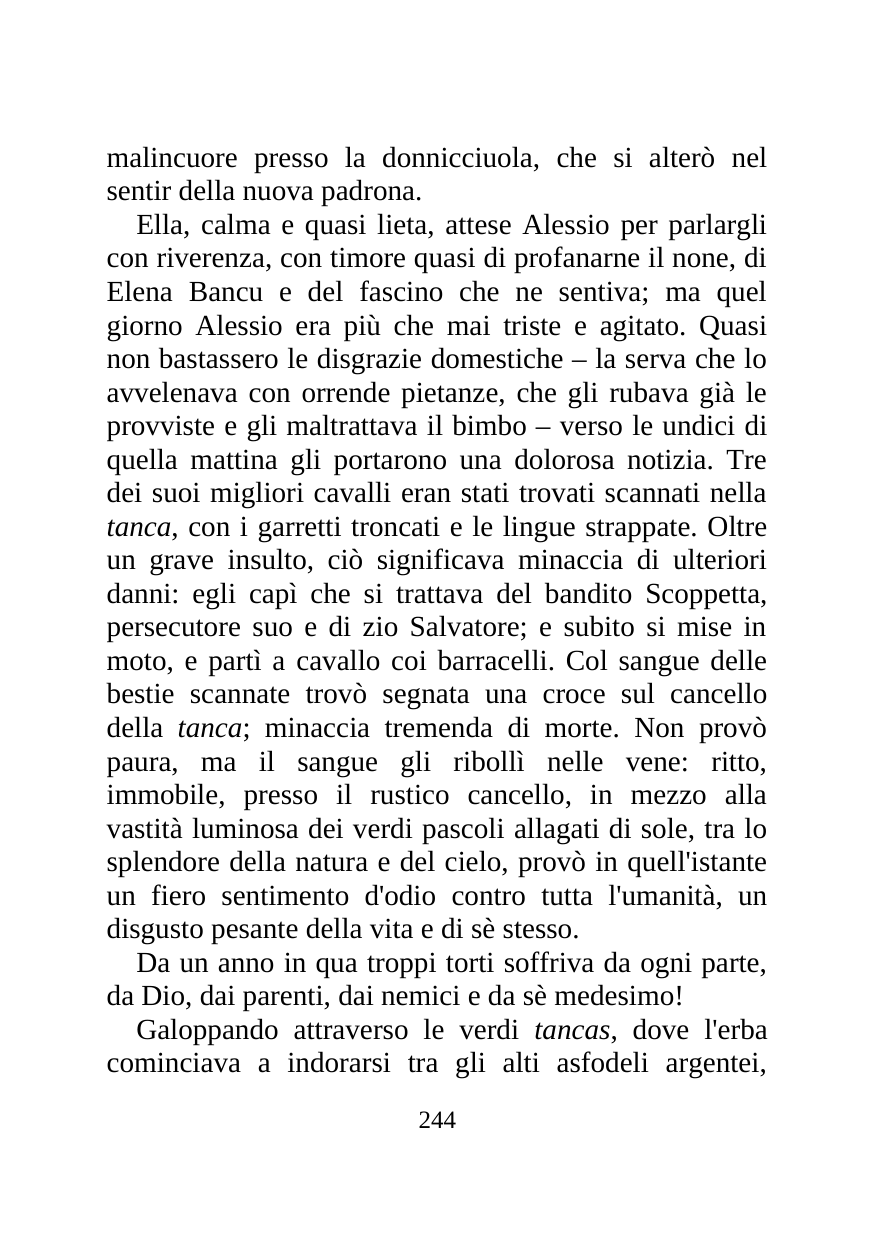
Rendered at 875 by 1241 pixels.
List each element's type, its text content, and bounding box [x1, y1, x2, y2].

text Galoppando attraverso le verdi tancas, dove l'erba cominciava a indorarsi tra gli alti asfodeli argentei, [106, 1012, 768, 1079]
text Da un anno in qua troppi torti soffriva da ogni parte, da Dio, dai parenti, dai nemici e da sè medesimo! [106, 945, 768, 1012]
text malincuore presso la donnicciuola, che si alterò nel sentir della nuova padrona. [106, 140, 768, 207]
text Ella, calma e quasi lieta, attese Alessio per parlargli con riverenza, con timore quasi di profanarne il none, di Elena Bancu e del fascino che ne sentiva; ma quel giorno Alessio era più che mai triste e agitato. Quasi non bastassero le disgrazie domestiche – la serva che lo avvelenava con orrende pietanze, che gli rubava già le provviste e gli maltrattava il bimbo – verso le undici di quella mattina gli portarono una dolorosa notizia. Tre dei suoi migliori cavalli eran stati trovati scannati nella tanca, con i garretti troncati e le lingue strappate. Oltre un grave insulto, ciò significava minaccia di ulteriori danni: egli capì che si trattava del bandito Scoppetta, persecutore suo e di zio Salvatore; e subito si mise in moto, e partì a cavallo coi barracelli. Col sangue delle bestie scannate trovò segnata una croce sul cancello della tanca; minaccia tremenda di morte. Non provò paura, ma il sangue gli ribollì nelle vene: ritto, immobile, presso il rustico cancello, in mezzo alla vastità luminosa dei verdi pascoli allagati di sole, tra lo splendore della natura e del cielo, provò in quell'istante un fiero sentimento d'odio contro tutta l'umanità, un disgusto pesante della vita e di sè stesso. [106, 207, 768, 945]
